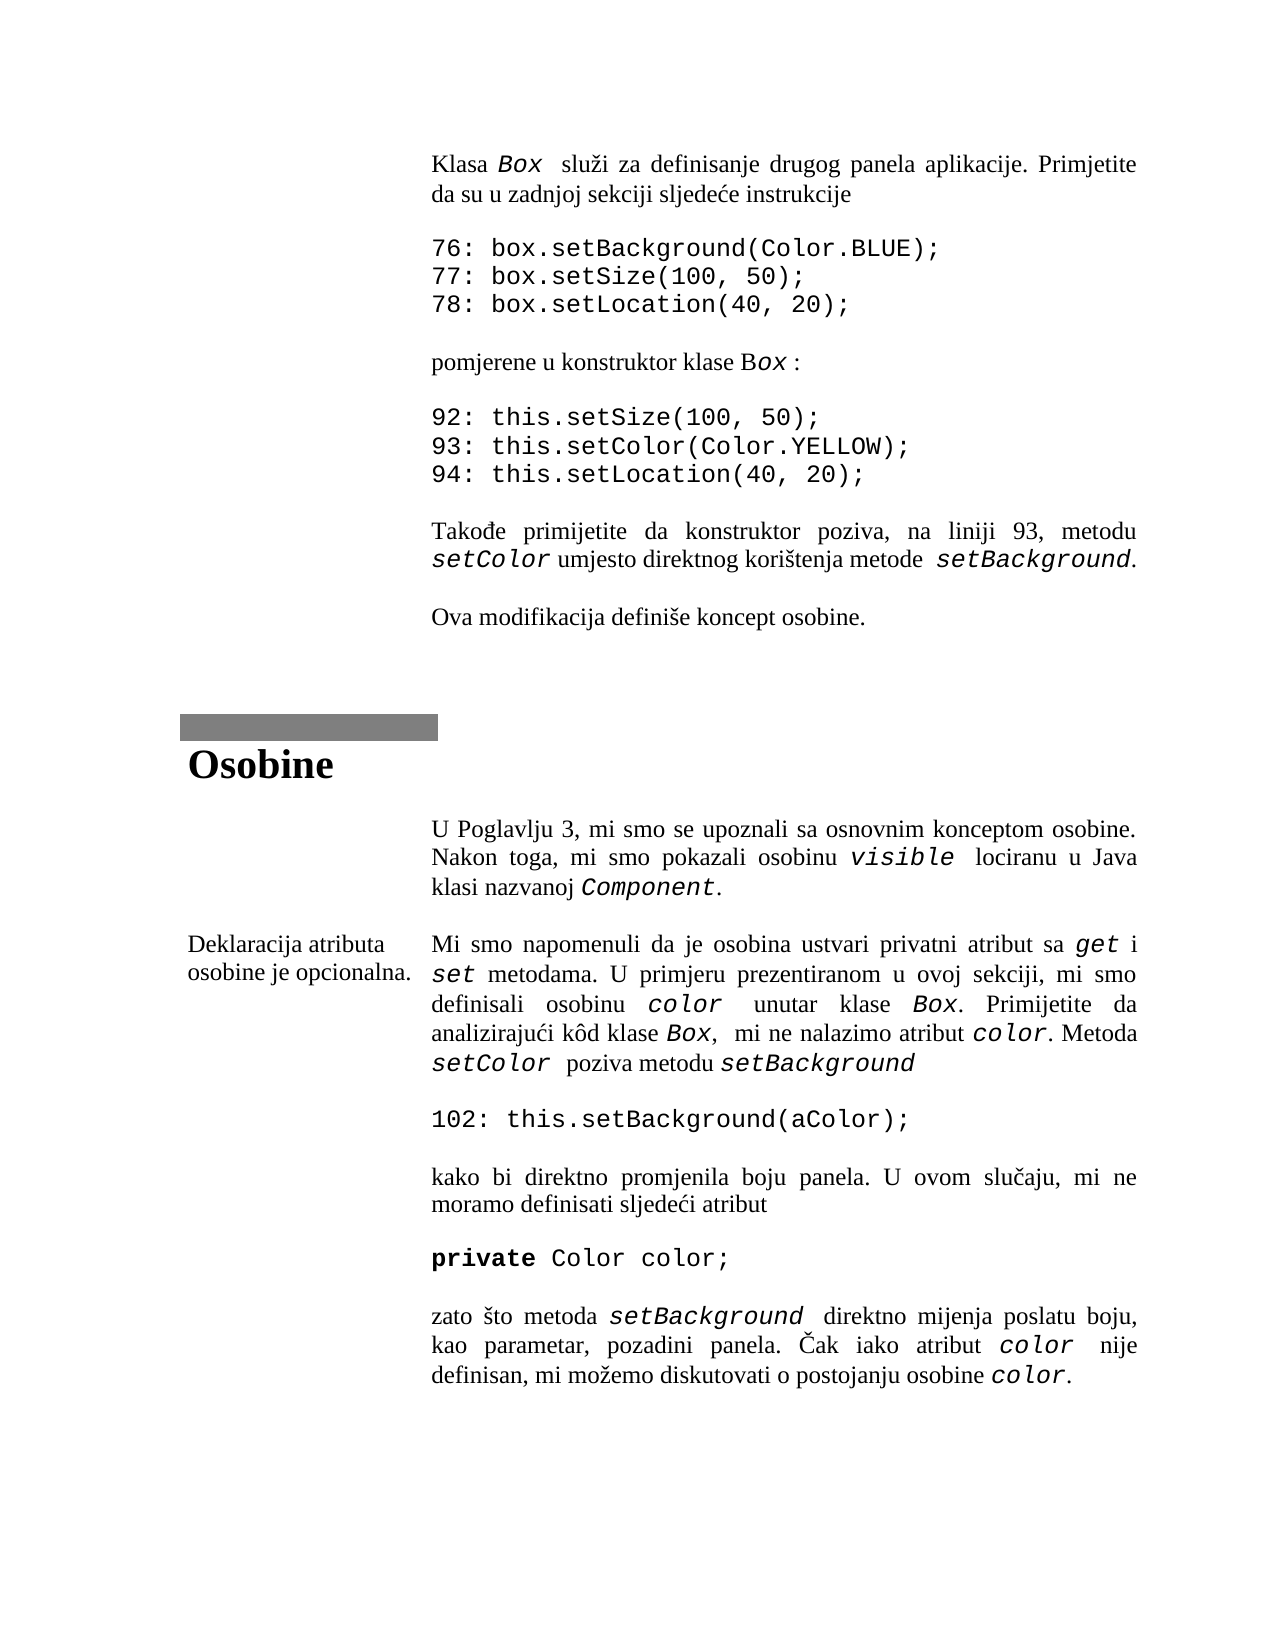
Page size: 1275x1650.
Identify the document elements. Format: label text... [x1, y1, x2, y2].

table_header private Color color; [424, 1246, 1145, 1274]
table_header 76: box.setBackground(Color.BLUE); 77: box.setSize(100, 50); 78: box.setLocation(40, 20); [424, 235, 1145, 320]
table_header Takođe primijetite da konstruktor poziva, na liniji 93, metodu setColor umjesto direktnog korištenja metode setBackground. [424, 518, 1145, 575]
table_header [180, 518, 424, 575]
table_header Mi smo napomenuli da je osobina ustvari privatni atribut sa get i set metodama. U primjeru prezentiranom u ovoj sekciji, mi smo definisali osobinu color unutar klase Box. Primijetite da analizirajući kôd klase Box, mi ne nalazimo atribut color. Metoda setColor poziva metodu setBackground [424, 930, 1145, 1079]
table_header 102: this.setBackground(aColor); [424, 1107, 1145, 1135]
table_header [180, 1302, 424, 1391]
table_header [180, 405, 424, 490]
table_header kako bi direktno promjenila boju panela. U ovom slučaju, mi ne moramo definisati sljedeći atribut [424, 1163, 1145, 1218]
table_header [180, 235, 424, 320]
table_header zato što metoda setBackground direktno mijenja poslatu boju, kao parametar, pozadini panela. Čak iako atribut color nije definisan, mi možemo diskutovati o postojanju osobine color. [424, 1302, 1145, 1391]
subtitle Osobine [187, 741, 1087, 787]
table_header [180, 150, 424, 207]
table_header [180, 714, 438, 741]
table_header [180, 348, 424, 377]
table_header U Poglavlju 3, mi smo se upoznali sa osnovnim konceptom osobine. Nakon toga, mi smo pokazali osobinu visible lociranu u Java klasi nazvanoj Component. [424, 815, 1145, 902]
table_header Ova modifikacija definiše koncept osobine. [424, 603, 1145, 630]
table_header Deklaracija atributa osobine je opcionalna. [180, 930, 424, 1079]
table_header pomjerene u konstruktor klase Box : [424, 348, 1145, 377]
table_header [180, 1163, 424, 1218]
table_header Klasa Box služi za definisanje drugog panela aplikacije. Primjetite da su u zadnjoj sekciji sljedeće instrukcije [424, 150, 1145, 207]
table_header 92: this.setSize(100, 50); 93: this.setColor(Color.YELLOW); 94: this.setLocation(40, 20); [424, 405, 1145, 490]
table_header [180, 1246, 424, 1274]
table_header [180, 1107, 424, 1135]
table_header [180, 815, 424, 902]
table_header [180, 603, 424, 630]
